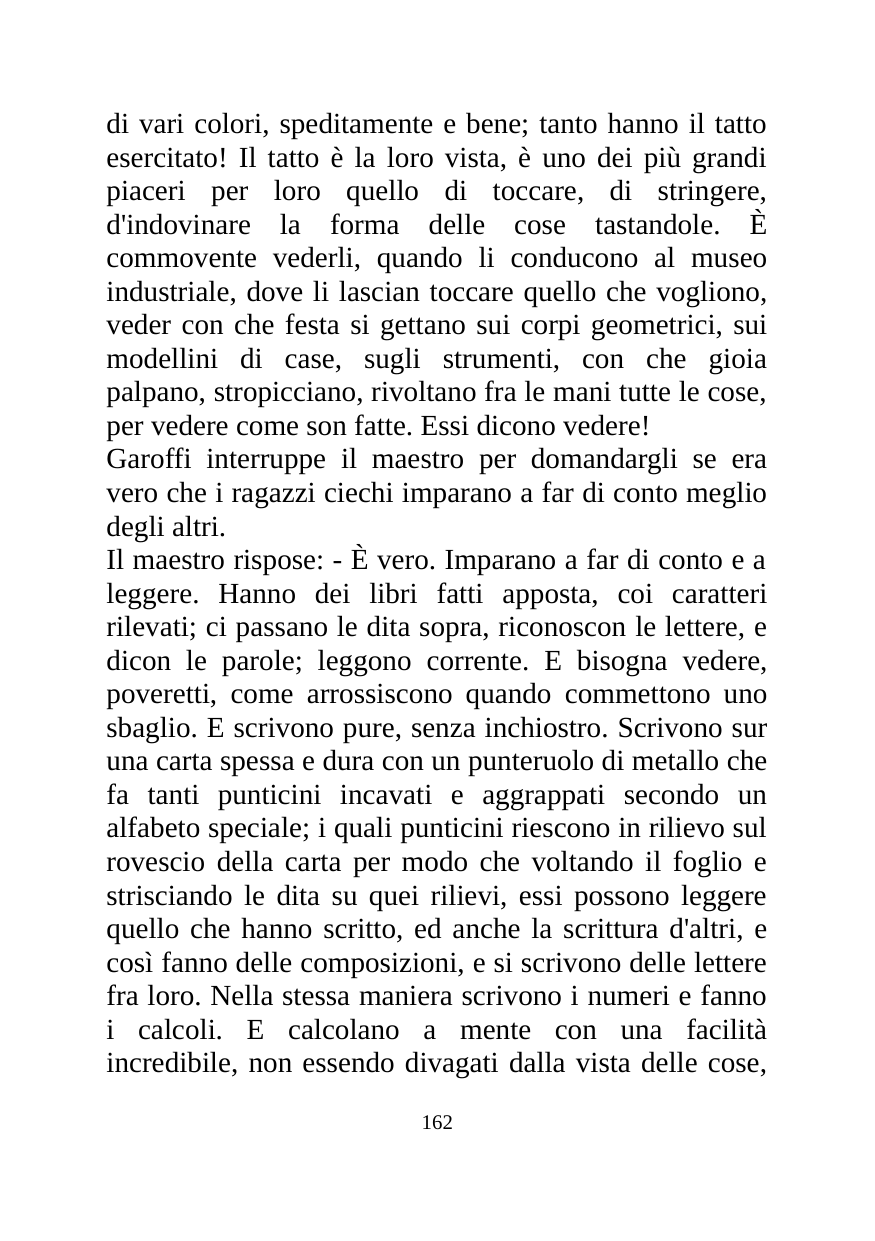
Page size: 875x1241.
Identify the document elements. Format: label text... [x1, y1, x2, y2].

text Garoffi interruppe il maestro per domandargli se era vero che i ragazzi ciechi imparano a far di conto meglio degli altri. [106, 442, 768, 542]
text di vari colori, speditamente e bene; tanto hanno il tatto esercitato! Il tatto è la loro vista, è uno dei più grandi piaceri per loro quello di toccare, di stringere, d'indovinare la forma delle cose tastandole. È commovente vederli, quando li conducono al museo industriale, dove li lascian toccare quello che vogliono, veder con che festa si gettano sui corpi geometrici, sui modellini di case, sugli strumenti, con che gioia palpano, stropicciano, rivoltano fra le mani tutte le cose, per vedere come son fatte. Essi dicono vedere! [106, 106, 768, 442]
text Il maestro rispose: - È vero. Imparano a far di conto e a leggere. Hanno dei libri fatti apposta, coi caratteri rilevati; ci passano le dita sopra, riconoscon le lettere, e dicon le parole; leggono corrente. E bisogna vedere, poveretti, come arrossiscono quando commettono uno sbaglio. E scrivono pure, senza inchiostro. Scrivono sur una carta spessa e dura con un punteruolo di metallo che fa tanti punticini incavati e aggrappati secondo un alfabeto speciale; i quali punticini riescono in rilievo sul rovescio della carta per modo che voltando il foglio e strisciando le dita su quei rilievi, essi possono leggere quello che hanno scritto, ed anche la scrittura d'altri, e così fanno delle composizioni, e si scrivono delle lettere fra loro. Nella stessa maniera scrivono i numeri e fanno i calcoli. E calcolano a mente con una facilità incredibile, non essendo divagati dalla vista delle cose, [106, 542, 768, 1079]
